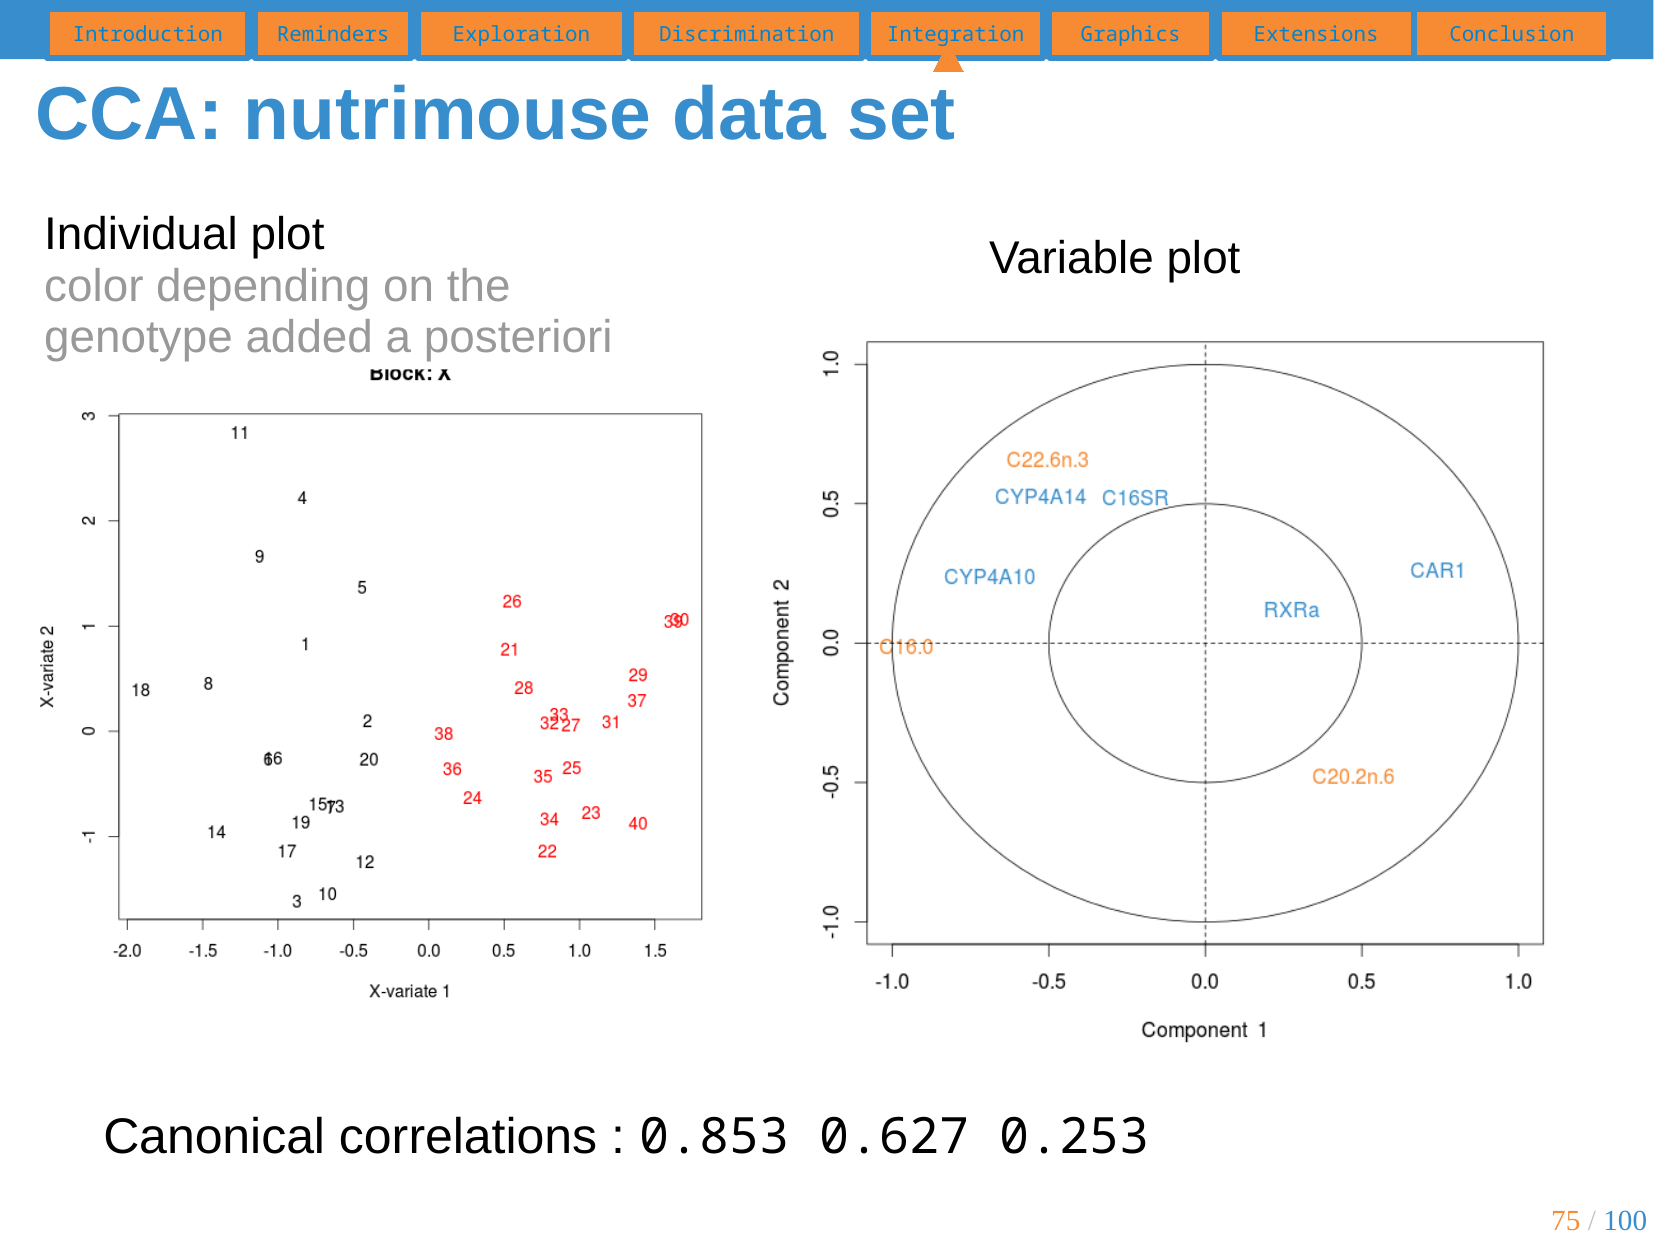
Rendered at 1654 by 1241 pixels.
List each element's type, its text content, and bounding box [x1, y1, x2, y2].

picture [767, 242, 1595, 1069]
text_box Variable plot [974, 224, 1506, 291]
title CCA: nutrimouse data set [35, 61, 1571, 166]
text_box Canonical correlations : 0.853 0.627 0.253 [88, 1092, 1241, 1168]
text_box Individual plot color depending on the genotype added a posteriori [29, 200, 697, 370]
text_box [933, 41, 964, 72]
picture [35, 330, 745, 1024]
